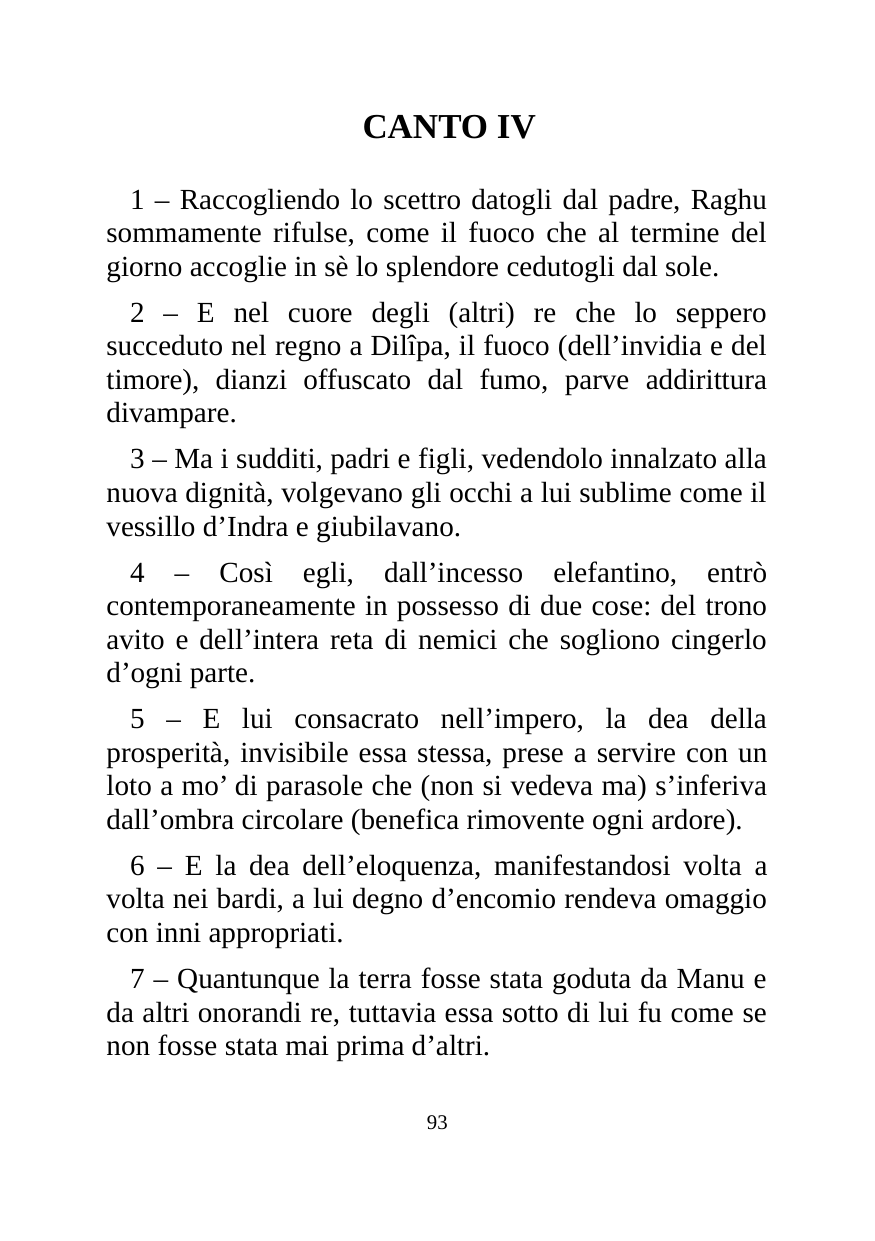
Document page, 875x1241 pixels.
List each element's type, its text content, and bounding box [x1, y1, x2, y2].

text 2 – E nel cuore degli (altri) re che lo seppero succeduto nel regno a Dilîpa, il fuoco (dell’invidia e del timore), dianzi offuscato dal fumo, parve addirittura divampare. [106, 295, 768, 429]
text 1 – Raccogliendo lo scettro datogli dal padre, Raghu sommamente rifulse, come il fuoco che al termine del giorno accoglie in sè lo splendore cedutogli dal sole. [106, 182, 768, 282]
text 5 – E lui consacrato nell’impero, la dea della prosperità, invisibile essa stessa, prese a servire con un loto a mo’ di parasole che (non si vedeva ma) s’inferiva dall’ombra circolare (benefica rimovente ogni ardore). [106, 701, 768, 836]
text 6 – E la dea dell’eloquenza, manifestandosi volta a volta nei bardi, a lui degno d’encomio rendeva omaggio con inni appropriati. [106, 848, 768, 949]
subtitle CANTO IV [106, 106, 768, 146]
text 7 – Quantunque la terra fosse stata goduta da Manu e da altri onorandi re, tuttavia essa sotto di lui fu come se non fosse stata mai prima d’altri. [106, 961, 768, 1062]
text 4 – Così egli, dall’incesso elefantino, entrò contemporaneamente in possesso di due cose: del trono avito e dell’intera reta di nemici che sogliono cingerlo d’ogni parte. [106, 555, 768, 689]
text 3 – Ma i sudditi, padri e figli, vedendolo innalzato alla nuova dignità, volgevano gli occhi a lui sublime come il vessillo d’Indra e giubilavano. [106, 442, 768, 542]
